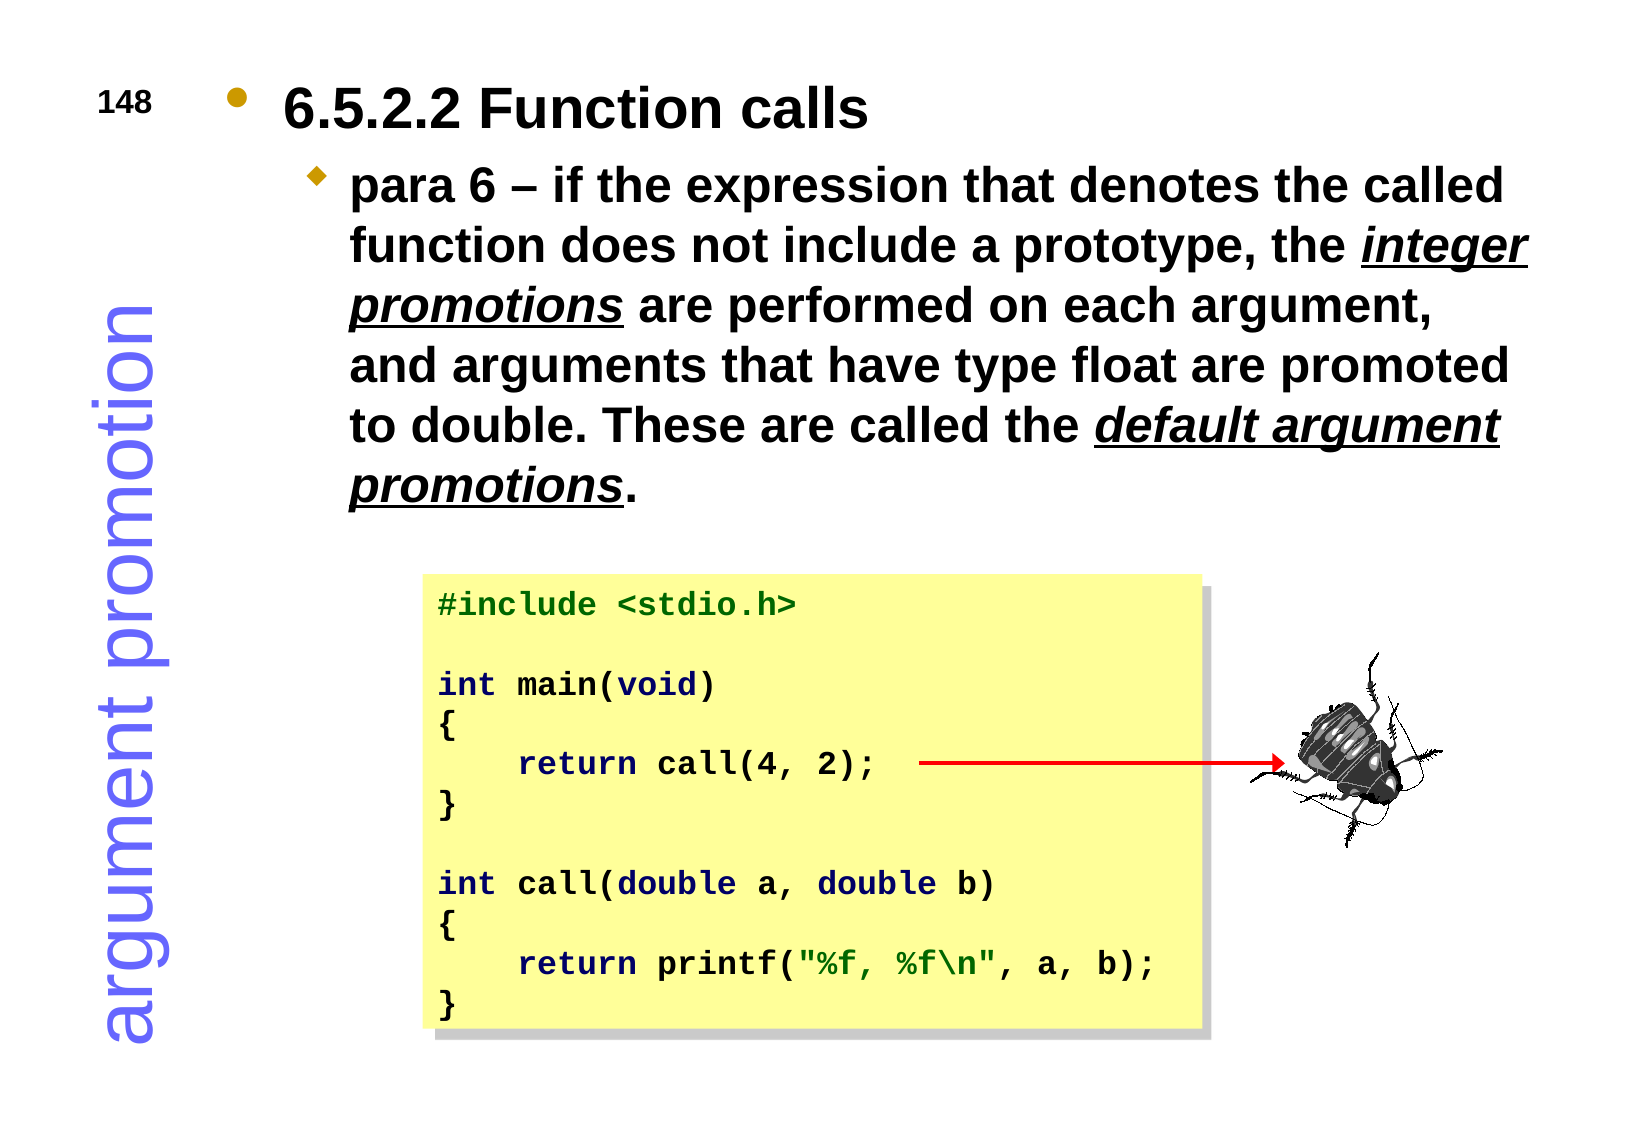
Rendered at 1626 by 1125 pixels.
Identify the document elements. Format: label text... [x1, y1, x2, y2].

text_box [1351, 798, 1365, 827]
text_box [1284, 692, 1400, 803]
text_box [1367, 680, 1374, 691]
text_box [1274, 771, 1286, 777]
text_box [1348, 828, 1353, 838]
list 6.5.2.2 Function calls para 6 – if the expression that denotes the called function does not include a prototype, the integer promotions are performed on each argument, and arguments that have type float are promoted to double. These are called the default argument promotions. [212, 62, 1550, 1063]
text_box [1395, 755, 1418, 768]
text_box [1361, 794, 1370, 800]
text_box #include <stdio.h> int main(void) { return call(4, 2); } int call(double a, double b) { return printf("%f, %f\n", a, b); } [422, 574, 1203, 1029]
title argument promotion [50, 187, 188, 1063]
